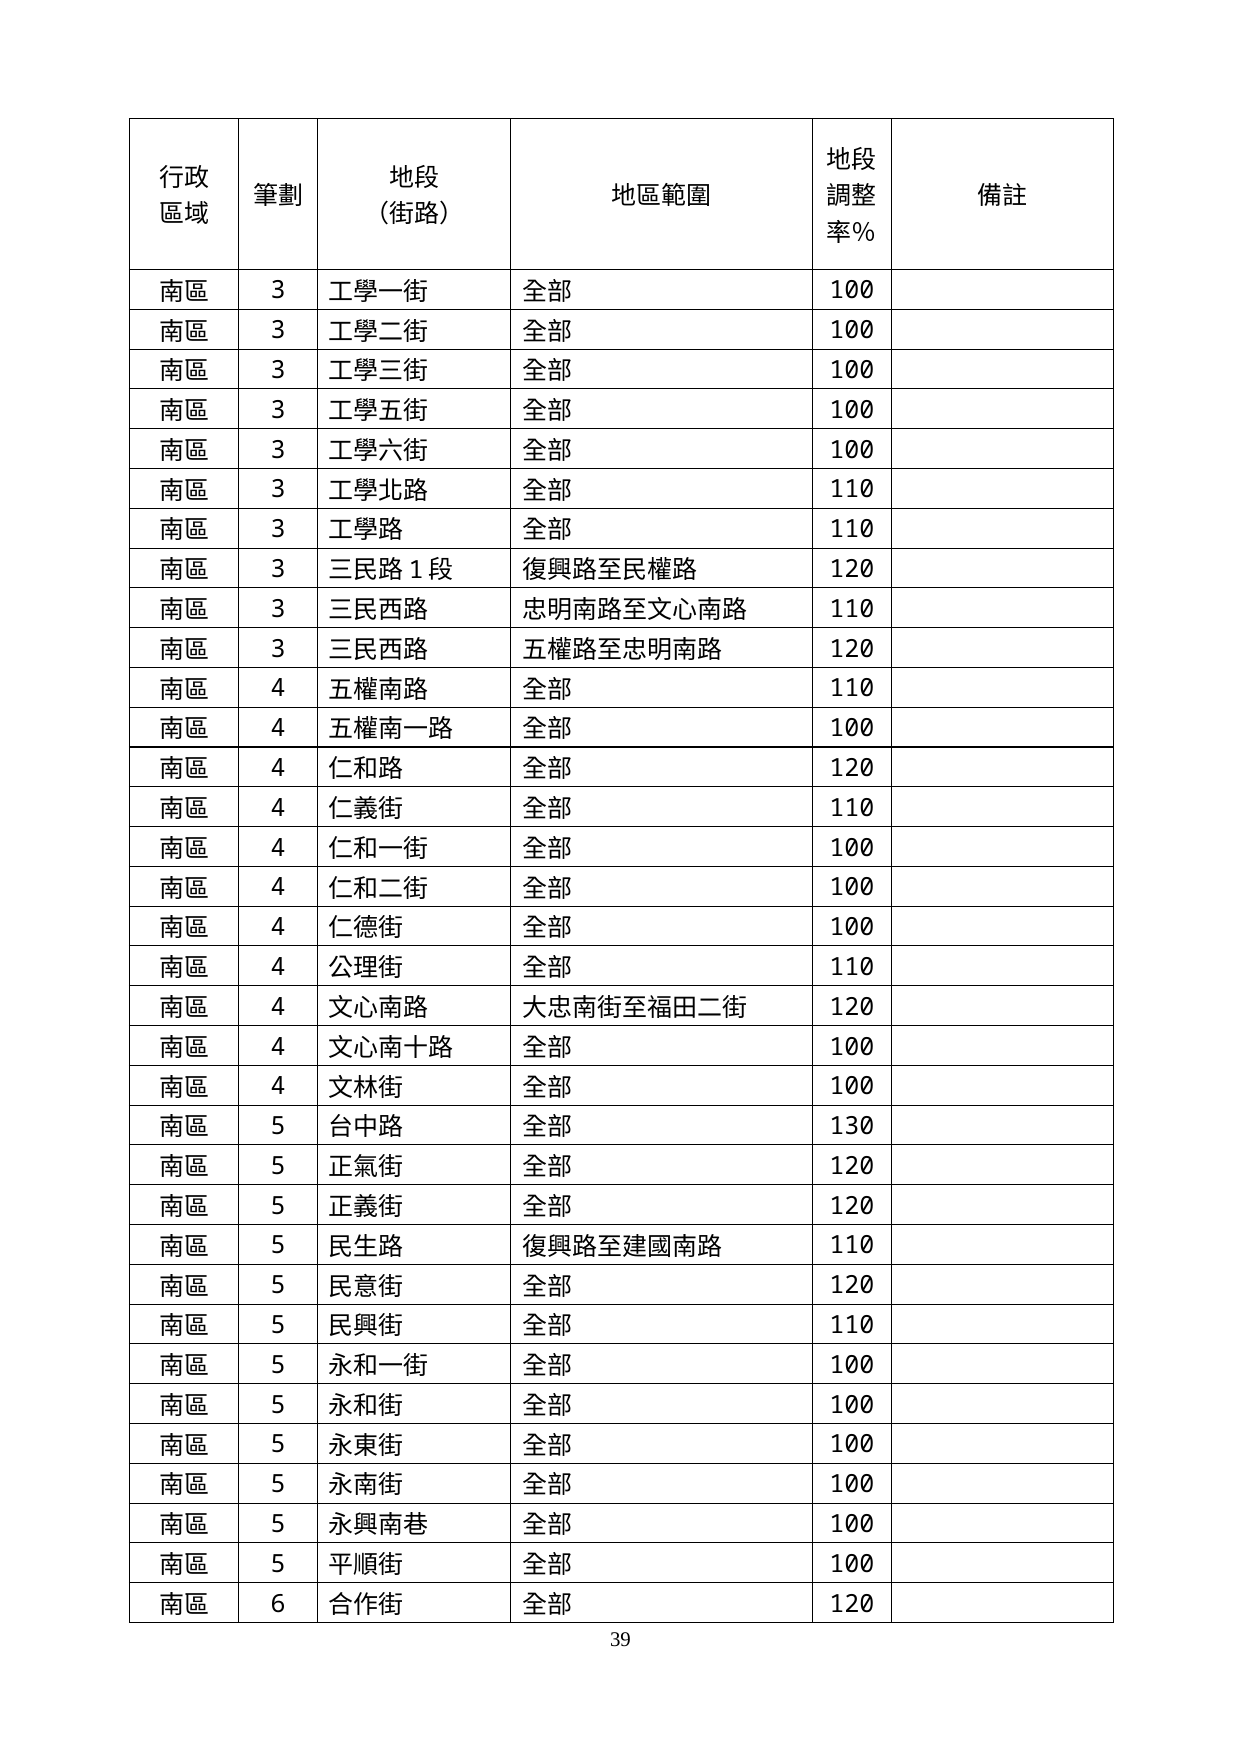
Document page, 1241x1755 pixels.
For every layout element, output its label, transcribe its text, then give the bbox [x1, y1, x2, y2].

table_cell 100 [813, 867, 891, 906]
table_cell 4 [239, 827, 317, 866]
table_cell 全部 [511, 1026, 812, 1065]
table_cell [892, 946, 1113, 985]
table_cell 南區 [130, 310, 238, 348]
table_cell 5 [239, 1225, 317, 1264]
table_cell 復興路至民權路 [511, 549, 812, 587]
table_cell 全部 [511, 1265, 812, 1303]
table_cell 南區 [130, 1344, 238, 1383]
table_cell 全部 [511, 1344, 812, 1383]
table_header 地區範圍 [511, 119, 812, 269]
table_cell 南區 [130, 1305, 238, 1343]
table_cell [892, 389, 1113, 428]
table_cell [892, 588, 1113, 627]
table_cell [892, 748, 1113, 786]
table_cell 南區 [130, 1384, 238, 1423]
table_cell 南區 [130, 1583, 238, 1622]
table_cell 全部 [511, 350, 812, 388]
table_cell 120 [813, 1583, 891, 1622]
table_cell 南區 [130, 509, 238, 547]
table_header 地段 （街路） [318, 119, 510, 269]
table_cell 民興街 [318, 1305, 510, 1343]
table_cell [892, 827, 1113, 866]
table_cell 5 [239, 1504, 317, 1542]
table_cell [892, 1344, 1113, 1383]
table_cell [892, 1026, 1113, 1065]
table_cell 五權南一路 [318, 708, 510, 746]
table_cell [892, 628, 1113, 667]
table_cell 全部 [511, 907, 812, 945]
table_cell 南區 [130, 867, 238, 906]
table_cell 4 [239, 907, 317, 945]
table_cell 100 [813, 1504, 891, 1542]
table_cell 五權南路 [318, 668, 510, 707]
table_cell 南區 [130, 389, 238, 428]
table_cell 仁和一街 [318, 827, 510, 866]
table_cell 南區 [130, 628, 238, 667]
table_cell 仁義街 [318, 787, 510, 826]
table_cell 正義街 [318, 1185, 510, 1224]
table_cell 南區 [130, 1265, 238, 1303]
table_cell 3 [239, 429, 317, 468]
table_cell 全部 [511, 310, 812, 348]
table_cell 全部 [511, 827, 812, 866]
table_cell 南區 [130, 270, 238, 309]
table_cell [892, 1464, 1113, 1502]
table_cell 5 [239, 1185, 317, 1224]
table_cell 全部 [511, 1543, 812, 1582]
table_cell 3 [239, 628, 317, 667]
table_cell 南區 [130, 907, 238, 945]
table_cell 工學一街 [318, 270, 510, 309]
table_cell 三民路1段 [318, 549, 510, 587]
table_cell 5 [239, 1106, 317, 1144]
table_cell 工學五街 [318, 389, 510, 428]
table_cell [892, 1145, 1113, 1184]
table_cell [892, 787, 1113, 826]
table_cell 全部 [511, 748, 812, 786]
table_cell 5 [239, 1265, 317, 1303]
table_cell 永興南巷 [318, 1504, 510, 1542]
table_header 地段調整率％ [813, 119, 891, 269]
table_cell 三民西路 [318, 588, 510, 627]
table_cell 4 [239, 1066, 317, 1104]
table_cell 100 [813, 310, 891, 348]
table_cell 南區 [130, 748, 238, 786]
table_cell 南區 [130, 588, 238, 627]
table_cell 120 [813, 1185, 891, 1224]
table_cell 文林街 [318, 1066, 510, 1104]
table_cell 110 [813, 509, 891, 547]
table_cell [892, 1543, 1113, 1582]
table_cell 全部 [511, 1305, 812, 1343]
table_cell 工學三街 [318, 350, 510, 388]
table_cell 全部 [511, 1145, 812, 1184]
table_cell 全部 [511, 1384, 812, 1423]
table_header 備註 [892, 119, 1113, 269]
table_cell 正氣街 [318, 1145, 510, 1184]
table_cell 120 [813, 1265, 891, 1303]
table_cell 4 [239, 708, 317, 746]
table_cell 全部 [511, 708, 812, 746]
table_cell 100 [813, 1026, 891, 1065]
table_cell 100 [813, 389, 891, 428]
table_cell 110 [813, 787, 891, 826]
table_cell 110 [813, 1305, 891, 1343]
table_cell 3 [239, 549, 317, 587]
table_cell 4 [239, 946, 317, 985]
table_cell 南區 [130, 668, 238, 707]
table_cell 110 [813, 588, 891, 627]
table_cell 南區 [130, 827, 238, 866]
table_cell 永和街 [318, 1384, 510, 1423]
table_cell 3 [239, 310, 317, 348]
table_cell 南區 [130, 1543, 238, 1582]
table_cell 5 [239, 1305, 317, 1343]
table_cell [892, 986, 1113, 1025]
table_cell 五權路至忠明南路 [511, 628, 812, 667]
table_cell 100 [813, 1344, 891, 1383]
table_cell 工學六街 [318, 429, 510, 468]
table_cell 4 [239, 867, 317, 906]
table_cell 工學二街 [318, 310, 510, 348]
table_cell 工學北路 [318, 469, 510, 508]
table_cell 南區 [130, 1185, 238, 1224]
table_cell 全部 [511, 270, 812, 309]
table_cell 120 [813, 628, 891, 667]
table_cell 仁和二街 [318, 867, 510, 906]
table_cell 仁和路 [318, 748, 510, 786]
table_cell 永東街 [318, 1424, 510, 1463]
table_cell 5 [239, 1543, 317, 1582]
table_cell 3 [239, 389, 317, 428]
table_cell 全部 [511, 867, 812, 906]
table_cell 南區 [130, 350, 238, 388]
table_cell 全部 [511, 509, 812, 547]
table_cell [892, 1185, 1113, 1224]
table_cell 5 [239, 1464, 317, 1502]
table_cell 南區 [130, 1225, 238, 1264]
table_cell 120 [813, 986, 891, 1025]
table_cell [892, 708, 1113, 746]
table_cell 全部 [511, 668, 812, 707]
table_cell 全部 [511, 1106, 812, 1144]
table_cell 台中路 [318, 1106, 510, 1144]
table_cell 100 [813, 1066, 891, 1104]
table_cell 南區 [130, 429, 238, 468]
table_cell [892, 1106, 1113, 1144]
table_cell 100 [813, 350, 891, 388]
table_cell [892, 350, 1113, 388]
table_cell [892, 1066, 1113, 1104]
table_cell 南區 [130, 1424, 238, 1463]
table_cell 南區 [130, 986, 238, 1025]
table_cell [892, 270, 1113, 309]
table_cell 永和一街 [318, 1344, 510, 1383]
table_cell 3 [239, 588, 317, 627]
table_cell 4 [239, 787, 317, 826]
table_cell [892, 310, 1113, 348]
table_cell 3 [239, 350, 317, 388]
table_cell 110 [813, 946, 891, 985]
table_cell [892, 549, 1113, 587]
table_cell 5 [239, 1384, 317, 1423]
table_cell [892, 907, 1113, 945]
table_cell 永南街 [318, 1464, 510, 1502]
table_cell 公理街 [318, 946, 510, 985]
table_cell 3 [239, 469, 317, 508]
table_cell 南區 [130, 549, 238, 587]
table_cell 4 [239, 1026, 317, 1065]
table_cell 復興路至建國南路 [511, 1225, 812, 1264]
table_cell 南區 [130, 1145, 238, 1184]
table_cell 大忠南街至福田二街 [511, 986, 812, 1025]
table_cell 100 [813, 1384, 891, 1423]
table_cell 3 [239, 270, 317, 309]
table_cell 100 [813, 1424, 891, 1463]
table_cell 全部 [511, 469, 812, 508]
table_cell 全部 [511, 1424, 812, 1463]
table_cell 南區 [130, 946, 238, 985]
table_cell [892, 1583, 1113, 1622]
table_cell [892, 1305, 1113, 1343]
table_cell 全部 [511, 1066, 812, 1104]
table_cell 全部 [511, 787, 812, 826]
table_cell 南區 [130, 708, 238, 746]
table_cell 5 [239, 1344, 317, 1383]
table_cell 110 [813, 668, 891, 707]
table_cell 全部 [511, 429, 812, 468]
table_cell 4 [239, 986, 317, 1025]
table_cell [892, 1504, 1113, 1542]
table_cell 5 [239, 1424, 317, 1463]
table_cell 100 [813, 270, 891, 309]
table_cell 100 [813, 708, 891, 746]
table_cell [892, 1225, 1113, 1264]
table_cell 忠明南路至文心南路 [511, 588, 812, 627]
table_cell 全部 [511, 1185, 812, 1224]
table_cell 全部 [511, 1583, 812, 1622]
table_cell [892, 469, 1113, 508]
table_cell 120 [813, 748, 891, 786]
table_header 筆劃 [239, 119, 317, 269]
table_cell 南區 [130, 787, 238, 826]
table_cell 4 [239, 748, 317, 786]
table_cell 120 [813, 549, 891, 587]
table_cell 100 [813, 429, 891, 468]
table_cell 110 [813, 469, 891, 508]
table_cell [892, 867, 1113, 906]
table_cell [892, 1424, 1113, 1463]
table_cell 文心南路 [318, 986, 510, 1025]
table_cell [892, 668, 1113, 707]
table_cell 南區 [130, 1106, 238, 1144]
table_cell 文心南十路 [318, 1026, 510, 1065]
table_cell 100 [813, 1464, 891, 1502]
table_cell 全部 [511, 946, 812, 985]
table_cell 合作街 [318, 1583, 510, 1622]
table_cell 民生路 [318, 1225, 510, 1264]
table_cell 4 [239, 668, 317, 707]
table_cell 三民西路 [318, 628, 510, 667]
table_header 行政 區域 [130, 119, 238, 269]
table_cell 100 [813, 1543, 891, 1582]
table_cell 6 [239, 1583, 317, 1622]
table_cell 民意街 [318, 1265, 510, 1303]
table_cell 全部 [511, 389, 812, 428]
table_cell 南區 [130, 469, 238, 508]
table_cell 平順街 [318, 1543, 510, 1582]
table_cell 120 [813, 1145, 891, 1184]
table_cell 5 [239, 1145, 317, 1184]
table_cell 全部 [511, 1504, 812, 1542]
table_cell 130 [813, 1106, 891, 1144]
table_cell 仁德街 [318, 907, 510, 945]
table_cell 南區 [130, 1026, 238, 1065]
table_cell [892, 509, 1113, 547]
table_cell 南區 [130, 1464, 238, 1502]
table_cell [892, 1384, 1113, 1423]
table_cell 3 [239, 509, 317, 547]
table_cell 100 [813, 827, 891, 866]
table_cell [892, 1265, 1113, 1303]
table_cell 110 [813, 1225, 891, 1264]
table_cell 南區 [130, 1066, 238, 1104]
table_cell 南區 [130, 1504, 238, 1542]
table_cell 工學路 [318, 509, 510, 547]
table_cell 全部 [511, 1464, 812, 1502]
table_cell [892, 429, 1113, 468]
table_cell 100 [813, 907, 891, 945]
